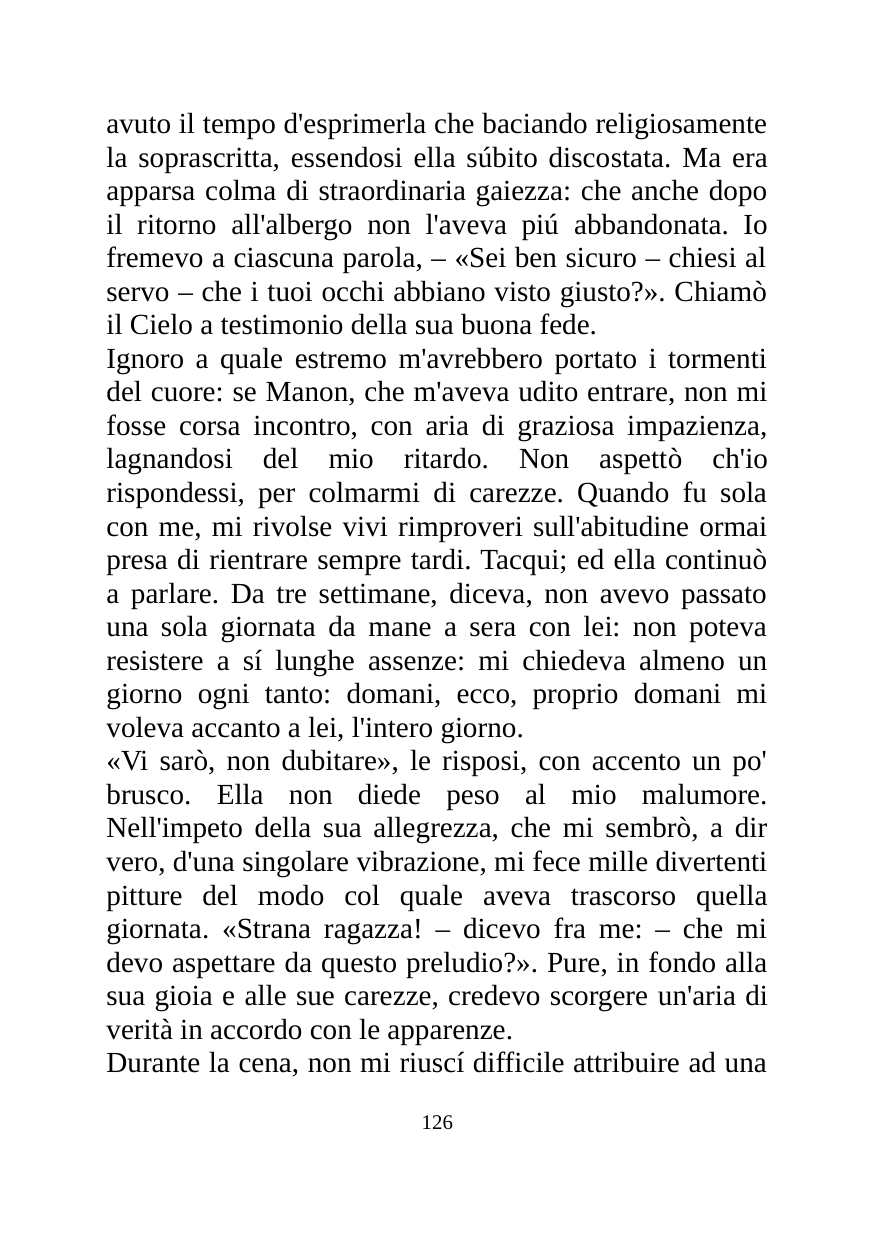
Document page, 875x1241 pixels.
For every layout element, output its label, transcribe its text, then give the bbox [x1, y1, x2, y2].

text «Vi sarò, non dubitare», le risposi, con accento un po' brusco. Ella non diede peso al mio malumore. Nell'impeto della sua allegrezza, che mi sembrò, a dir vero, d'una singolare vibrazione, mi fece mille divertenti pitture del modo col quale aveva trascorso quella giornata. «Strana ragazza! ‒ dicevo fra me: ‒ che mi devo aspettare da questo preludio?». Pure, in fondo alla sua gioia e alle sue carezze, credevo scorgere un'aria di verità in accordo con le apparenze. [106, 743, 768, 1045]
text Ignoro a quale estremo m'avrebbero portato i tormenti del cuore: se Manon, che m'aveva udito entrare, non mi fosse corsa incontro, con aria di graziosa impazienza, lagnandosi del mio ritardo. Non aspettò ch'io rispondessi, per colmarmi di carezze. Quando fu sola con me, mi rivolse vivi rimproveri sull'abitudine ormai presa di rientrare sempre tardi. Tacqui; ed ella continuò a parlare. Da tre settimane, diceva, non avevo passato una sola giornata da mane a sera con lei: non poteva resistere a sí lunghe assenze: mi chiedeva almeno un giorno ogni tanto: domani, ecco, proprio domani mi voleva accanto a lei, l'intero giorno. [106, 341, 768, 743]
text avuto il tempo d'esprimerla che baciando religiosamente la soprascritta, essendosi ella súbito discostata. Ma era apparsa colma di straordinaria gaiezza: che anche dopo il ritorno all'albergo non l'aveva piú abbandonata. Io fremevo a ciascuna parola, ‒ «Sei ben sicuro ‒ chiesi al servo ‒ che i tuoi occhi abbiano visto giusto?». Chiamò il Cielo a testimonio della sua buona fede. [106, 106, 768, 341]
text Durante la cena, non mi riuscí difficile attribuire ad una [106, 1045, 768, 1079]
